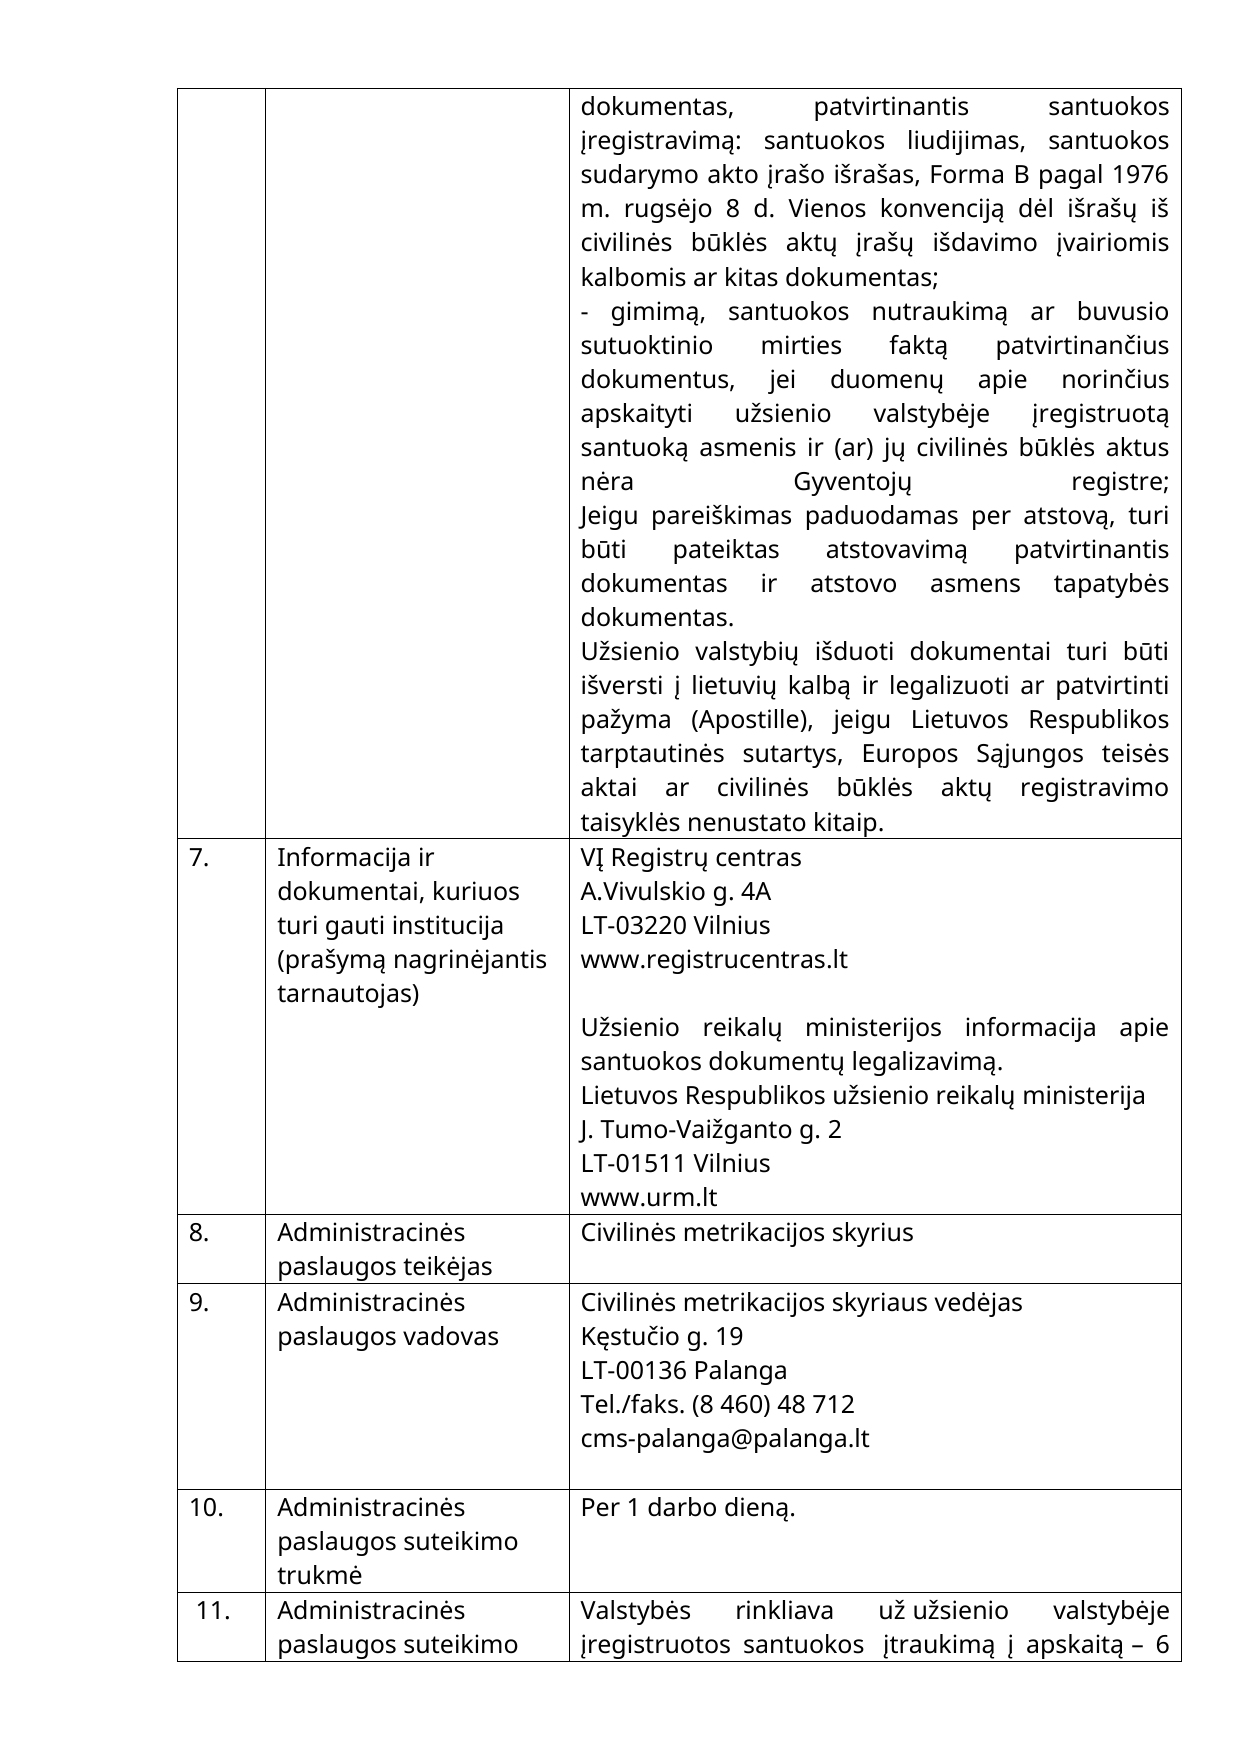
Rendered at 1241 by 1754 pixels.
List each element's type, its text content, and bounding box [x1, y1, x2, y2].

table_cell 10. [178, 1490, 265, 1592]
table_cell Administracinės paslaugos vadovas [266, 1284, 569, 1488]
table_cell Administracinės paslaugos suteikimo [266, 1593, 569, 1661]
table_cell Per 1 darbo dieną. [570, 1490, 1181, 1592]
table_cell dokumentas, patvirtinantis santuokos įregistravimą: santuokos liudijimas, santuokos sudarymo akto įrašo išrašas, Forma B pagal 1976 m. rugsėjo 8 d. Vienos konvenciją dėl išrašų iš civilinės būklės aktų įrašų išdavimo įvairiomis kalbomis ar kitas dokumentas; - gimimą, santuokos nutraukimą ar buvusio sutuoktinio mirties faktą patvirtinančius dokumentus, jei duomenų apie norinčius apskaityti užsienio valstybėje įregistruotą santuoką asmenis ir (ar) jų civilinės būklės aktus nėra Gyventojų registre; Jeigu pareiškimas paduodamas per atstovą, turi būti pateiktas atstovavimą patvirtinantis dokumentas ir atstovo asmens tapatybės dokumentas. Užsienio valstybių išduoti dokumentai turi būti išversti į lietuvių kalbą ir legalizuoti ar patvirtinti pažyma (Apostille), jeigu Lietuvos Respublikos tarptautinės sutartys, Europos Sąjungos teisės aktai ar civilinės būklės aktų registravimo taisyklės nenustato kitaip. [570, 89, 1181, 838]
table_cell Informacija ir dokumentai, kuriuos turi gauti institucija (prašymą nagrinėjantis tarnautojas) [266, 839, 569, 1214]
table_cell 11. [178, 1593, 265, 1661]
table_cell Civilinės metrikacijos skyrius [570, 1215, 1181, 1283]
table_cell [266, 89, 569, 838]
table_cell [178, 89, 265, 838]
table_cell Administracinės paslaugos teikėjas [266, 1215, 569, 1283]
table_cell 7. [178, 839, 265, 1214]
table_cell Administracinės paslaugos suteikimo trukmė [266, 1490, 569, 1592]
table_cell Civilinės metrikacijos skyriaus vedėjas Kęstučio g. 19 LT-00136 Palanga Tel./faks. (8 460) 48 712 cms-palanga@palanga.lt [570, 1284, 1181, 1488]
table_cell Valstybės rinkliava už užsienio valstybėje įregistruotos santuokos įtraukimą į apskaitą – 6 [570, 1593, 1181, 1661]
table_cell 9. [178, 1284, 265, 1488]
table_cell 8. [178, 1215, 265, 1283]
table_cell VĮ Registrų centras A.Vivulskio g. 4A LT-03220 Vilnius www.registrucentras.lt Užsienio reikalų ministerijos informacija apie santuokos dokumentų legalizavimą. Lietuvos Respublikos užsienio reikalų ministerija J. Tumo-Vaižganto g. 2 LT-01511 Vilnius www.urm.lt [570, 839, 1181, 1214]
